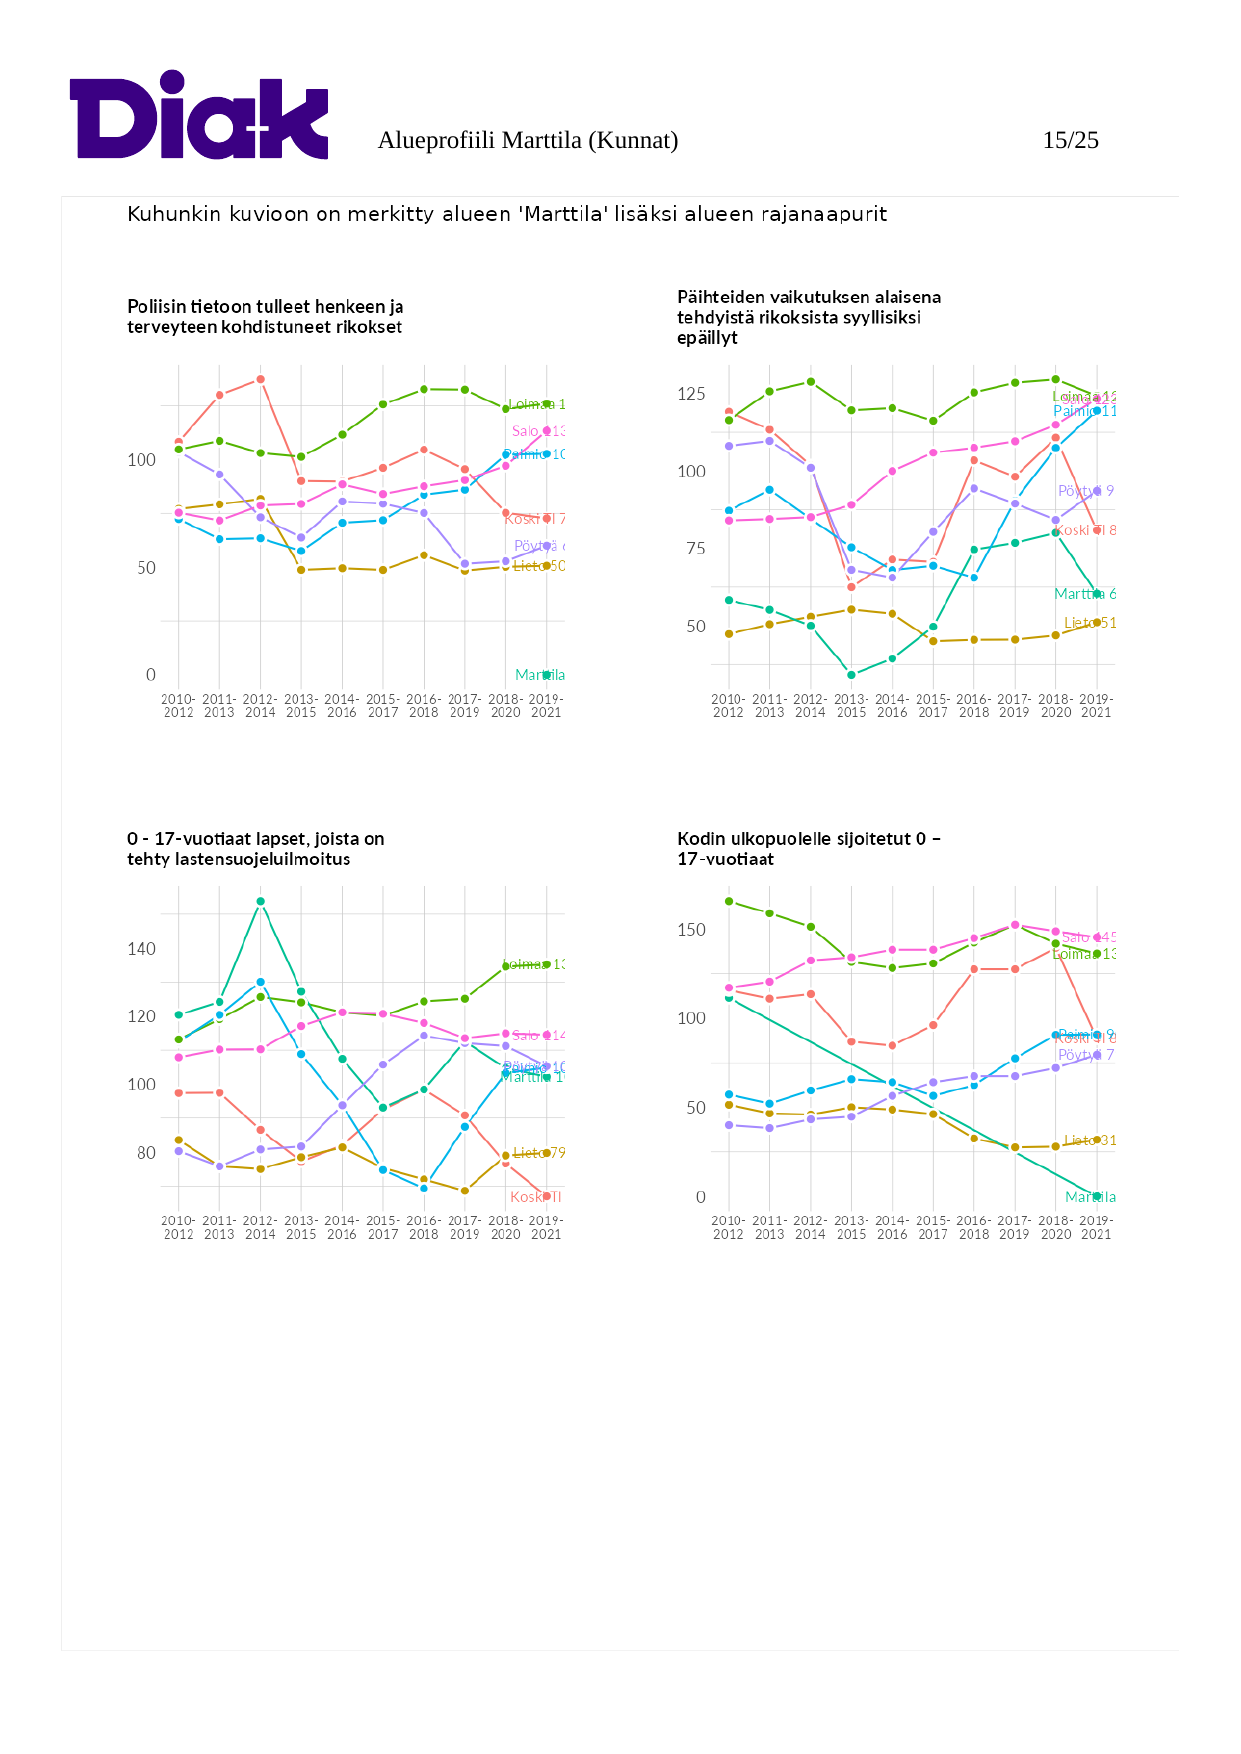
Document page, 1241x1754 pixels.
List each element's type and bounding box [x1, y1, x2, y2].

picture [61, 196, 1179, 1651]
